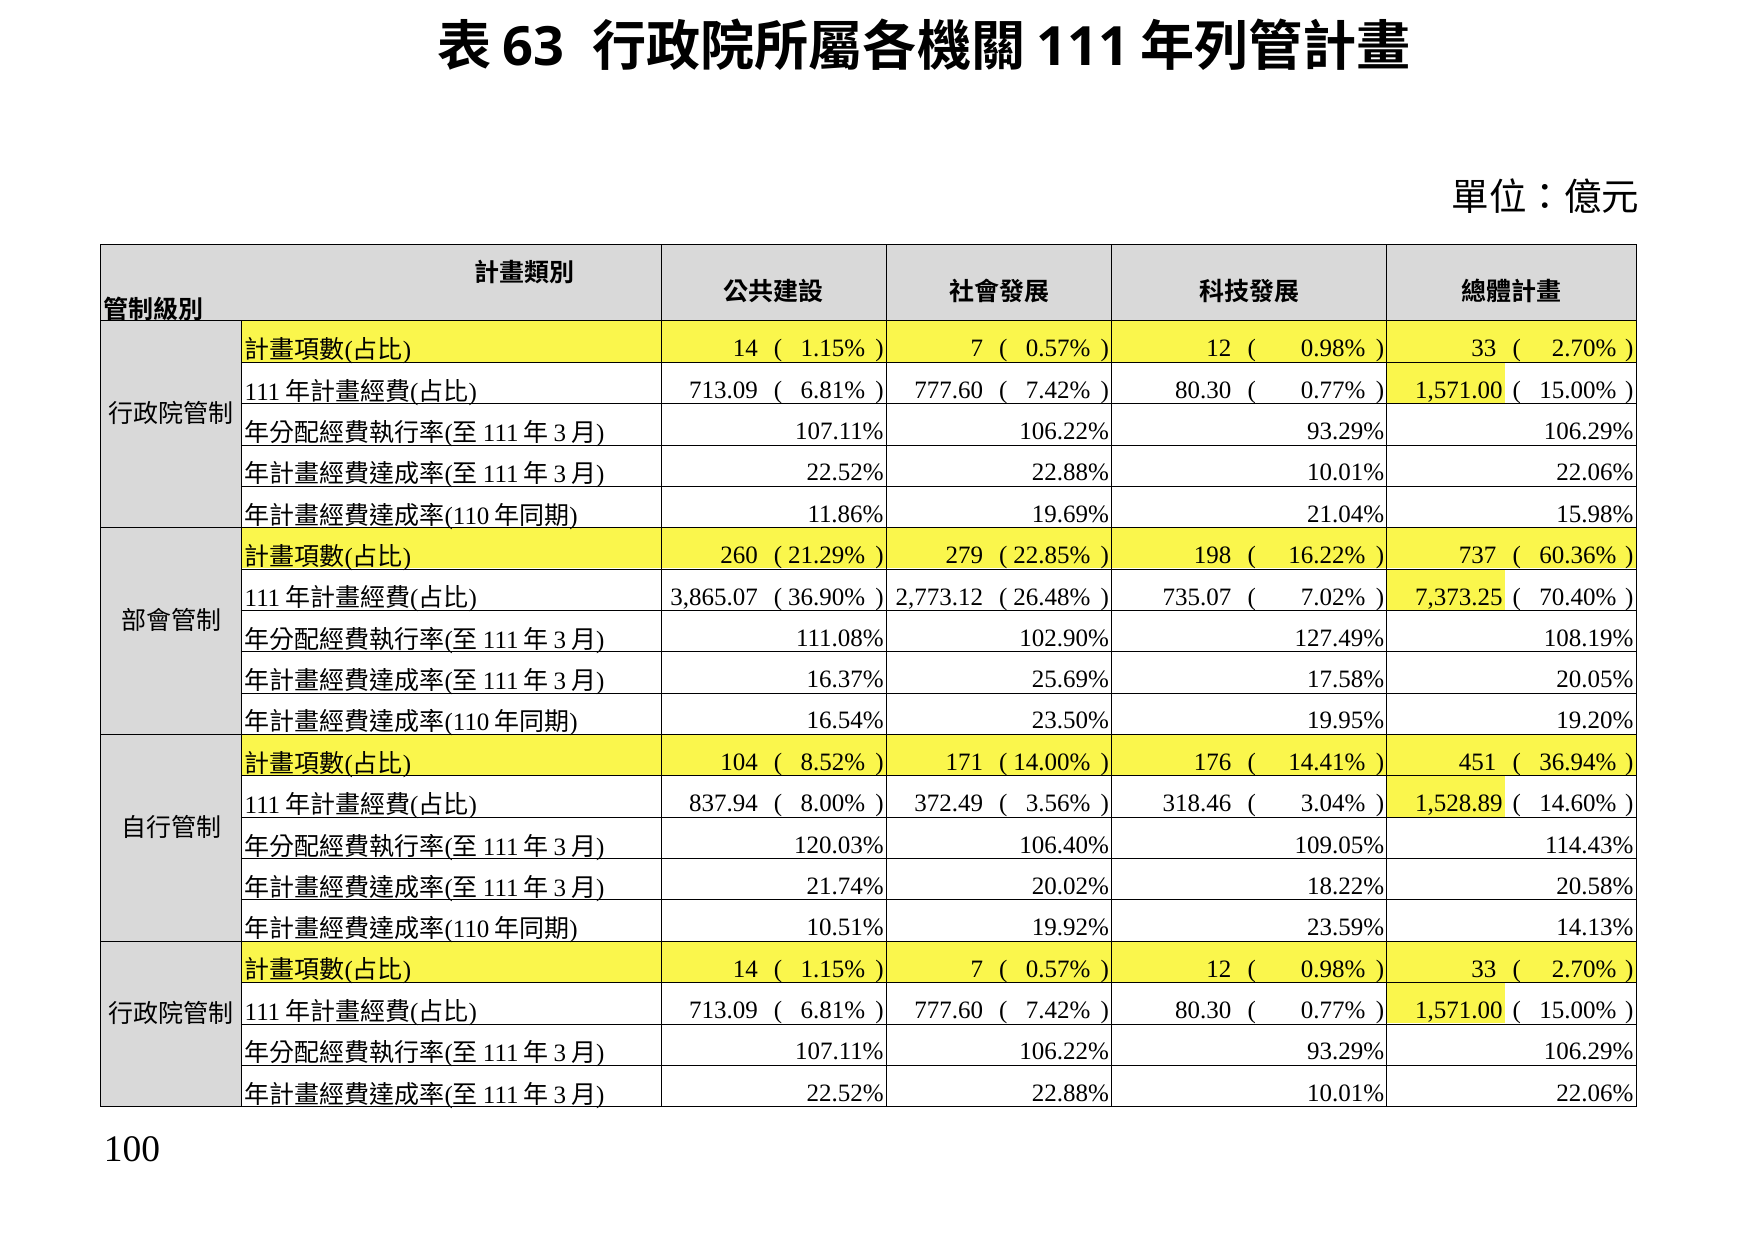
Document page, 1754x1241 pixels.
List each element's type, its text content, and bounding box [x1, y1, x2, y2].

table_cell ) [1368, 942, 1386, 982]
table_cell ) [1093, 528, 1111, 568]
table_cell ) [868, 735, 886, 775]
table_cell 自行管制 [101, 735, 241, 941]
table_cell ( [992, 983, 1010, 1023]
table_cell 21.74% [662, 859, 886, 899]
table_cell 104 [662, 735, 767, 775]
table_cell ) [868, 363, 886, 403]
table_cell ( [767, 363, 785, 403]
table_cell 年計畫經費達成率(至111年3月) [242, 446, 661, 486]
table_cell ) [1619, 776, 1636, 817]
table_cell 735.07 [1112, 570, 1240, 610]
table_cell ( [992, 570, 1010, 610]
table_cell 93.29% [1112, 404, 1386, 444]
table_cell 年分配經費執行率(至111年3月) [242, 1025, 661, 1065]
table_cell 12 [1112, 321, 1240, 362]
table_cell 21.04% [1112, 487, 1386, 527]
table_cell 837.94 [662, 776, 767, 817]
table_cell ( [1240, 363, 1258, 403]
table_cell ( [992, 735, 1010, 775]
table_cell 22.85% [1010, 528, 1093, 568]
table_cell ) [1619, 321, 1636, 362]
table_cell 20.58% [1387, 859, 1636, 899]
table_cell ) [1368, 321, 1386, 362]
table_cell 14 [662, 942, 767, 982]
table_cell 111.08% [662, 611, 886, 651]
table_cell ( [767, 776, 785, 817]
table_cell 19.95% [1112, 694, 1386, 734]
table_cell 8.52% [785, 735, 868, 775]
table_cell 777.60 [887, 363, 992, 403]
table_cell 127.49% [1112, 611, 1386, 651]
table_cell 計畫項數(占比) [242, 735, 661, 775]
table_cell 計畫項數(占比) [242, 528, 661, 568]
table_cell ) [1368, 528, 1386, 568]
text 單位：億元 [208, 151, 1639, 226]
table_cell ) [868, 776, 886, 817]
table_cell 16.22% [1258, 528, 1368, 568]
table_cell ( [1240, 983, 1258, 1023]
table_cell 年計畫經費達成率(至111年3月) [242, 652, 661, 693]
table_cell ) [1093, 942, 1111, 982]
table_cell 36.90% [785, 570, 868, 610]
table_cell ) [1619, 735, 1636, 775]
table_cell ( [992, 776, 1010, 817]
table_cell 1,571.00 [1387, 983, 1505, 1023]
table_cell ( [1505, 570, 1523, 610]
table_cell 計畫項數(占比) [242, 942, 661, 982]
table_cell 年分配經費執行率(至111年3月) [242, 404, 661, 444]
table_cell ) [1093, 570, 1111, 610]
table_cell ( [1505, 776, 1523, 817]
table_cell 15.00% [1523, 983, 1619, 1023]
table_cell 14.41% [1258, 735, 1368, 775]
table_cell ( [1505, 321, 1523, 362]
table_cell 7 [887, 321, 992, 362]
table_cell 318.46 [1112, 776, 1240, 817]
table_cell 11.86% [662, 487, 886, 527]
table_cell 2,773.12 [887, 570, 992, 610]
table_cell 1.15% [785, 321, 868, 362]
table_cell ) [1368, 983, 1386, 1023]
table_cell ( [1240, 570, 1258, 610]
text 表63 行政院所屬各機關111年列管計畫 [208, 1, 1639, 76]
table_cell 260 [662, 528, 767, 568]
table_cell 10.01% [1112, 1066, 1386, 1106]
table_cell ) [1619, 942, 1636, 982]
table_cell ( [1505, 942, 1523, 982]
table_cell 6.81% [785, 983, 868, 1023]
table_cell ( [1240, 528, 1258, 568]
table_cell 年計畫經費達成率(110年同期) [242, 900, 661, 941]
table_cell ) [1619, 528, 1636, 568]
table_cell 111年計畫經費(占比) [242, 776, 661, 817]
table_cell 年計畫經費達成率(110年同期) [242, 487, 661, 527]
table_cell 12 [1112, 942, 1240, 982]
table_cell 36.94% [1523, 735, 1619, 775]
table_cell 25.69% [887, 652, 1111, 693]
table_cell ) [1368, 570, 1386, 610]
table_cell 279 [887, 528, 992, 568]
table_cell 年計畫經費達成率(至111年3月) [242, 859, 661, 899]
table_cell 109.05% [1112, 818, 1386, 858]
table_cell 行政院管制 [101, 942, 241, 1106]
table_cell 70.40% [1523, 570, 1619, 610]
table_cell ) [1093, 776, 1111, 817]
table_cell 106.29% [1387, 1025, 1636, 1065]
table_cell 80.30 [1112, 363, 1240, 403]
table_cell 713.09 [662, 363, 767, 403]
table_cell 19.20% [1387, 694, 1636, 734]
table_cell 19.69% [887, 487, 1111, 527]
table_cell ) [868, 321, 886, 362]
table_cell ( [1505, 983, 1523, 1023]
table_cell 2.70% [1523, 942, 1619, 982]
table_cell 106.22% [887, 1025, 1111, 1065]
table_cell ( [1505, 735, 1523, 775]
table_cell 22.88% [887, 1066, 1111, 1106]
table_cell 14.00% [1010, 735, 1093, 775]
table_cell 372.49 [887, 776, 992, 817]
table_header 科技發展 [1112, 245, 1386, 320]
table_cell ( [767, 321, 785, 362]
table_cell 22.06% [1387, 446, 1636, 486]
table_cell ( [992, 942, 1010, 982]
table_cell 18.22% [1112, 859, 1386, 899]
table_cell 106.40% [887, 818, 1111, 858]
table_cell ( [767, 735, 785, 775]
table_cell 22.52% [662, 446, 886, 486]
table_header 社會發展 [887, 245, 1111, 320]
table_cell 0.98% [1258, 942, 1368, 982]
table_cell 19.92% [887, 900, 1111, 941]
table_cell 1,571.00 [1387, 363, 1505, 403]
table_cell ( [1240, 735, 1258, 775]
table_cell ) [1093, 321, 1111, 362]
table_cell 10.01% [1112, 446, 1386, 486]
table_cell 198 [1112, 528, 1240, 568]
table_cell ) [868, 983, 886, 1023]
table_cell 106.29% [1387, 404, 1636, 444]
table_cell 7 [887, 942, 992, 982]
table_cell 114.43% [1387, 818, 1636, 858]
table_cell 7.42% [1010, 363, 1093, 403]
table_cell ) [1368, 776, 1386, 817]
table_cell 451 [1387, 735, 1505, 775]
table_cell ( [1240, 776, 1258, 817]
table_header 公共建設 [662, 245, 886, 320]
table_cell 1.15% [785, 942, 868, 982]
table_cell 22.88% [887, 446, 1111, 486]
table_cell 17.58% [1112, 652, 1386, 693]
table_cell ) [1093, 735, 1111, 775]
table_cell 111年計畫經費(占比) [242, 570, 661, 610]
table_header 總體計畫 [1387, 245, 1636, 320]
table_cell ( [1505, 528, 1523, 568]
table_cell 80.30 [1112, 983, 1240, 1023]
table_cell 14 [662, 321, 767, 362]
table_cell 21.29% [785, 528, 868, 568]
table_cell ( [767, 942, 785, 982]
table_cell 107.11% [662, 1025, 886, 1065]
table_cell 33 [1387, 942, 1505, 982]
table_cell 8.00% [785, 776, 868, 817]
table_cell 15.98% [1387, 487, 1636, 527]
table_cell 0.77% [1258, 363, 1368, 403]
table_cell 111年計畫經費(占比) [242, 363, 661, 403]
table_cell 60.36% [1523, 528, 1619, 568]
table_cell 14.13% [1387, 900, 1636, 941]
table_cell ( [767, 570, 785, 610]
table_cell ( [1240, 942, 1258, 982]
table_cell 3,865.07 [662, 570, 767, 610]
table_cell 26.48% [1010, 570, 1093, 610]
table_cell 106.22% [887, 404, 1111, 444]
table_cell ) [1619, 983, 1636, 1023]
table_cell 15.00% [1523, 363, 1619, 403]
table_cell 33 [1387, 321, 1505, 362]
table_cell 3.56% [1010, 776, 1093, 817]
table_cell 3.04% [1258, 776, 1368, 817]
table_cell 176 [1112, 735, 1240, 775]
table_cell ( [992, 528, 1010, 568]
table_cell ( [767, 528, 785, 568]
table_cell 93.29% [1112, 1025, 1386, 1065]
table_cell 20.05% [1387, 652, 1636, 693]
table_cell 0.57% [1010, 321, 1093, 362]
table_cell ( [1240, 321, 1258, 362]
table_cell 22.06% [1387, 1066, 1636, 1106]
table_cell 年計畫經費達成率(至111年3月) [242, 1066, 661, 1106]
table_cell ) [1368, 363, 1386, 403]
table_cell ) [1093, 983, 1111, 1023]
table_cell 7.02% [1258, 570, 1368, 610]
table_cell 102.90% [887, 611, 1111, 651]
table_cell ( [992, 321, 1010, 362]
table_cell ) [868, 528, 886, 568]
table_cell ) [1093, 363, 1111, 403]
table_cell 713.09 [662, 983, 767, 1023]
table_cell 10.51% [662, 900, 886, 941]
table_cell 0.57% [1010, 942, 1093, 982]
table_cell 20.02% [887, 859, 1111, 899]
table_cell 23.59% [1112, 900, 1386, 941]
table_cell 171 [887, 735, 992, 775]
table_cell 108.19% [1387, 611, 1636, 651]
table_cell 0.77% [1258, 983, 1368, 1023]
table_cell 737 [1387, 528, 1505, 568]
table_cell 7.42% [1010, 983, 1093, 1023]
table_cell 777.60 [887, 983, 992, 1023]
table_cell 部會管制 [101, 528, 241, 734]
table_cell ( [1505, 363, 1523, 403]
table_cell 16.37% [662, 652, 886, 693]
table_cell ) [868, 942, 886, 982]
table_cell ) [1619, 363, 1636, 403]
table_cell 行政院管制 [101, 321, 241, 527]
table_cell 0.98% [1258, 321, 1368, 362]
table_cell 1,528.89 [1387, 776, 1505, 817]
table_cell 2.70% [1523, 321, 1619, 362]
table_cell 16.54% [662, 694, 886, 734]
table_cell 年分配經費執行率(至111年3月) [242, 818, 661, 858]
table_cell 120.03% [662, 818, 886, 858]
table_cell 111年計畫經費(占比) [242, 983, 661, 1023]
table_header 計畫類別 管制級別 [101, 245, 661, 320]
table_cell ) [1619, 570, 1636, 610]
table_cell ( [767, 983, 785, 1023]
table_cell 14.60% [1523, 776, 1619, 817]
table_cell 年計畫經費達成率(110年同期) [242, 694, 661, 734]
table_cell 計畫項數(占比) [242, 321, 661, 362]
table_cell 107.11% [662, 404, 886, 444]
table_cell 年分配經費執行率(至111年3月) [242, 611, 661, 651]
table_cell 23.50% [887, 694, 1111, 734]
table_cell ( [992, 363, 1010, 403]
table_cell ) [868, 570, 886, 610]
table_cell 22.52% [662, 1066, 886, 1106]
table_cell 6.81% [785, 363, 868, 403]
table_cell 7,373.25 [1387, 570, 1505, 610]
table_cell ) [1368, 735, 1386, 775]
